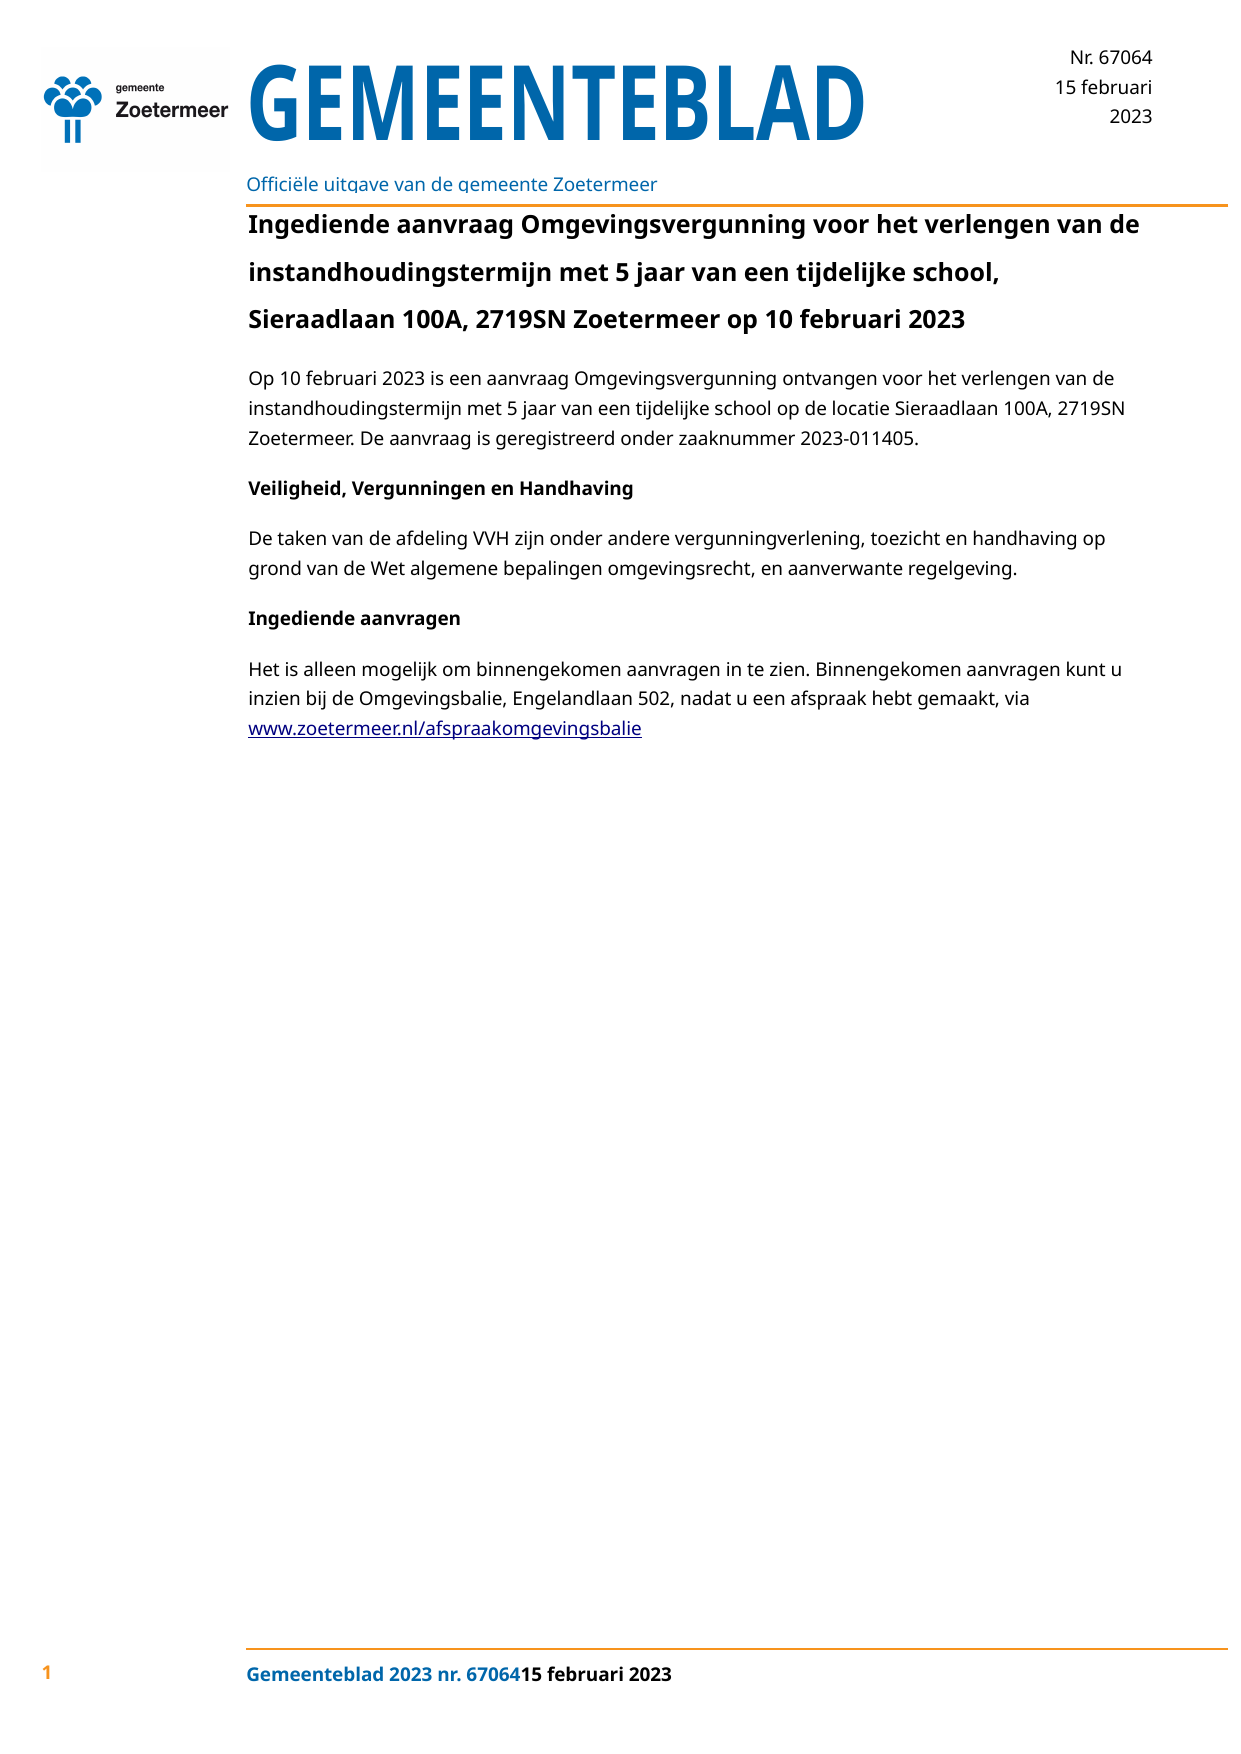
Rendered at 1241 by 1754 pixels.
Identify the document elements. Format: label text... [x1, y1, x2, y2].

text Ingediende aanvraag Omgevingsvergunning voor het verlengen van de instandhoudingstermijn met 5 jaar van een tijdelijke school, Sieraadlaan 100A, 2719SN Zoetermeer op 10 februari 2023 [248, 207, 1152, 336]
text De taken van de afdeling VVH zijn onder andere vergunningverlening, toezicht en handhaving op grond van de Wet algemene bepalingen omgevingsrecht, en aanverwante regelgeving. [248, 526, 1152, 581]
picture [41, 47, 231, 172]
text Veiligheid, Vergunningen en Handhaving [248, 475, 1152, 501]
text Het is alleen mogelijk om binnengekomen aanvragen in te zien. Binnengekomen aanvragen kunt u inzien bij de Omgevingsbalie, Engelandlaan 502, nadat u een afspraak hebt gemaakt, via www.zoetermeer.nl/afspraakomgevingsbalie [248, 656, 1152, 741]
text Ingediende aanvragen [248, 606, 1152, 631]
text Op 10 februari 2023 is een aanvraag Omgevingsvergunning ontvangen voor het verlengen van de instandhoudingstermijn met 5 jaar van een tijdelijke school op de locatie Sieraadlaan 100A, 2719SN Zoetermeer. De aanvraag is geregistreerd onder zaaknummer 2023-011405. [248, 366, 1152, 450]
